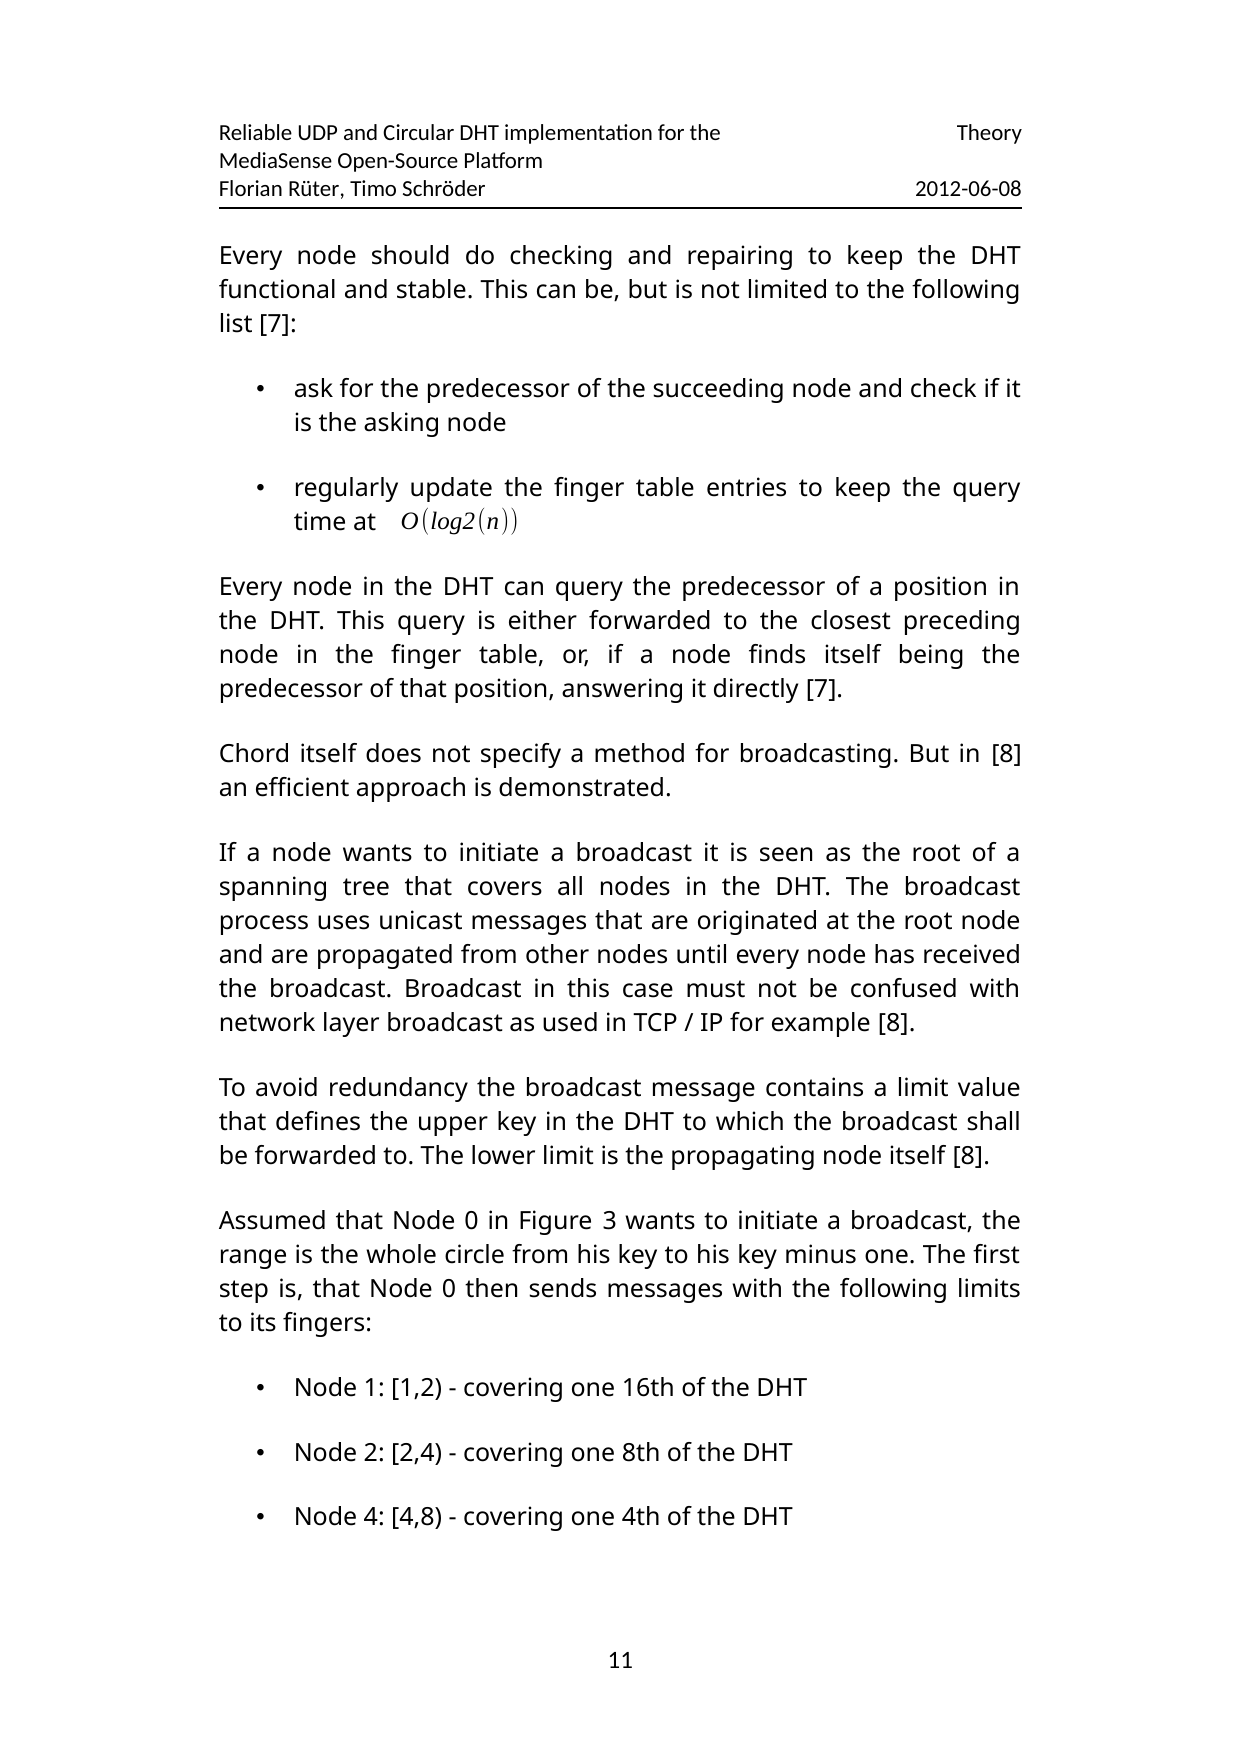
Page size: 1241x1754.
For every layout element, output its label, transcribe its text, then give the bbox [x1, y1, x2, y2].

text Every node in the DHT can query the predecessor of a position in the DHT. This query is either forwarded to the closest preceding node in the finger table, or, if a node finds itself being the predecessor of that position, answering it directly [7]. [218, 568, 1022, 705]
list Node 1: [1,2) - covering one 16th of the DHT [256, 1369, 1022, 1403]
text Every node should do checking and repairing to keep the DHT functional and stable. This can be, but is not limited to the following list [7]: [218, 238, 1022, 340]
list Node 2: [2,4) - covering one 8th of the DHT [256, 1434, 1022, 1468]
text To avoid redundancy the broadcast message contains a limit value that defines the upper key in the DHT to which the broadcast shall be forwarded to. The lower limit is the propagating node itself [8]. [218, 1069, 1022, 1172]
text Chord itself does not specify a method for broadcasting. But in [8] an efficient approach is demonstrated. [218, 736, 1022, 804]
text If a node wants to initiate a broadcast it is seen as the root of a spanning tree that covers all nodes in the DHT. The broadcast process uses unicast messages that are originated at the root node and are propagated from other nodes until every node has received the broadcast. Broadcast in this case must not be confused with network layer broadcast as used in TCP / IP for example [8]. [218, 834, 1022, 1039]
list Node 4: [4,8) - covering one 4th of the DHT [256, 1499, 1022, 1533]
list regularly update the finger table entries to keep the query time at [256, 470, 1022, 538]
text Assumed that Node 0 in Figure 3 wants to initiate a broadcast, the range is the whole circle from his key to his key minus one. The first step is, that Node 0 then sends messages with the following limits to its fingers: [218, 1202, 1022, 1339]
list ask for the predecessor of the succeeding node and check if it is the asking node [256, 371, 1022, 439]
